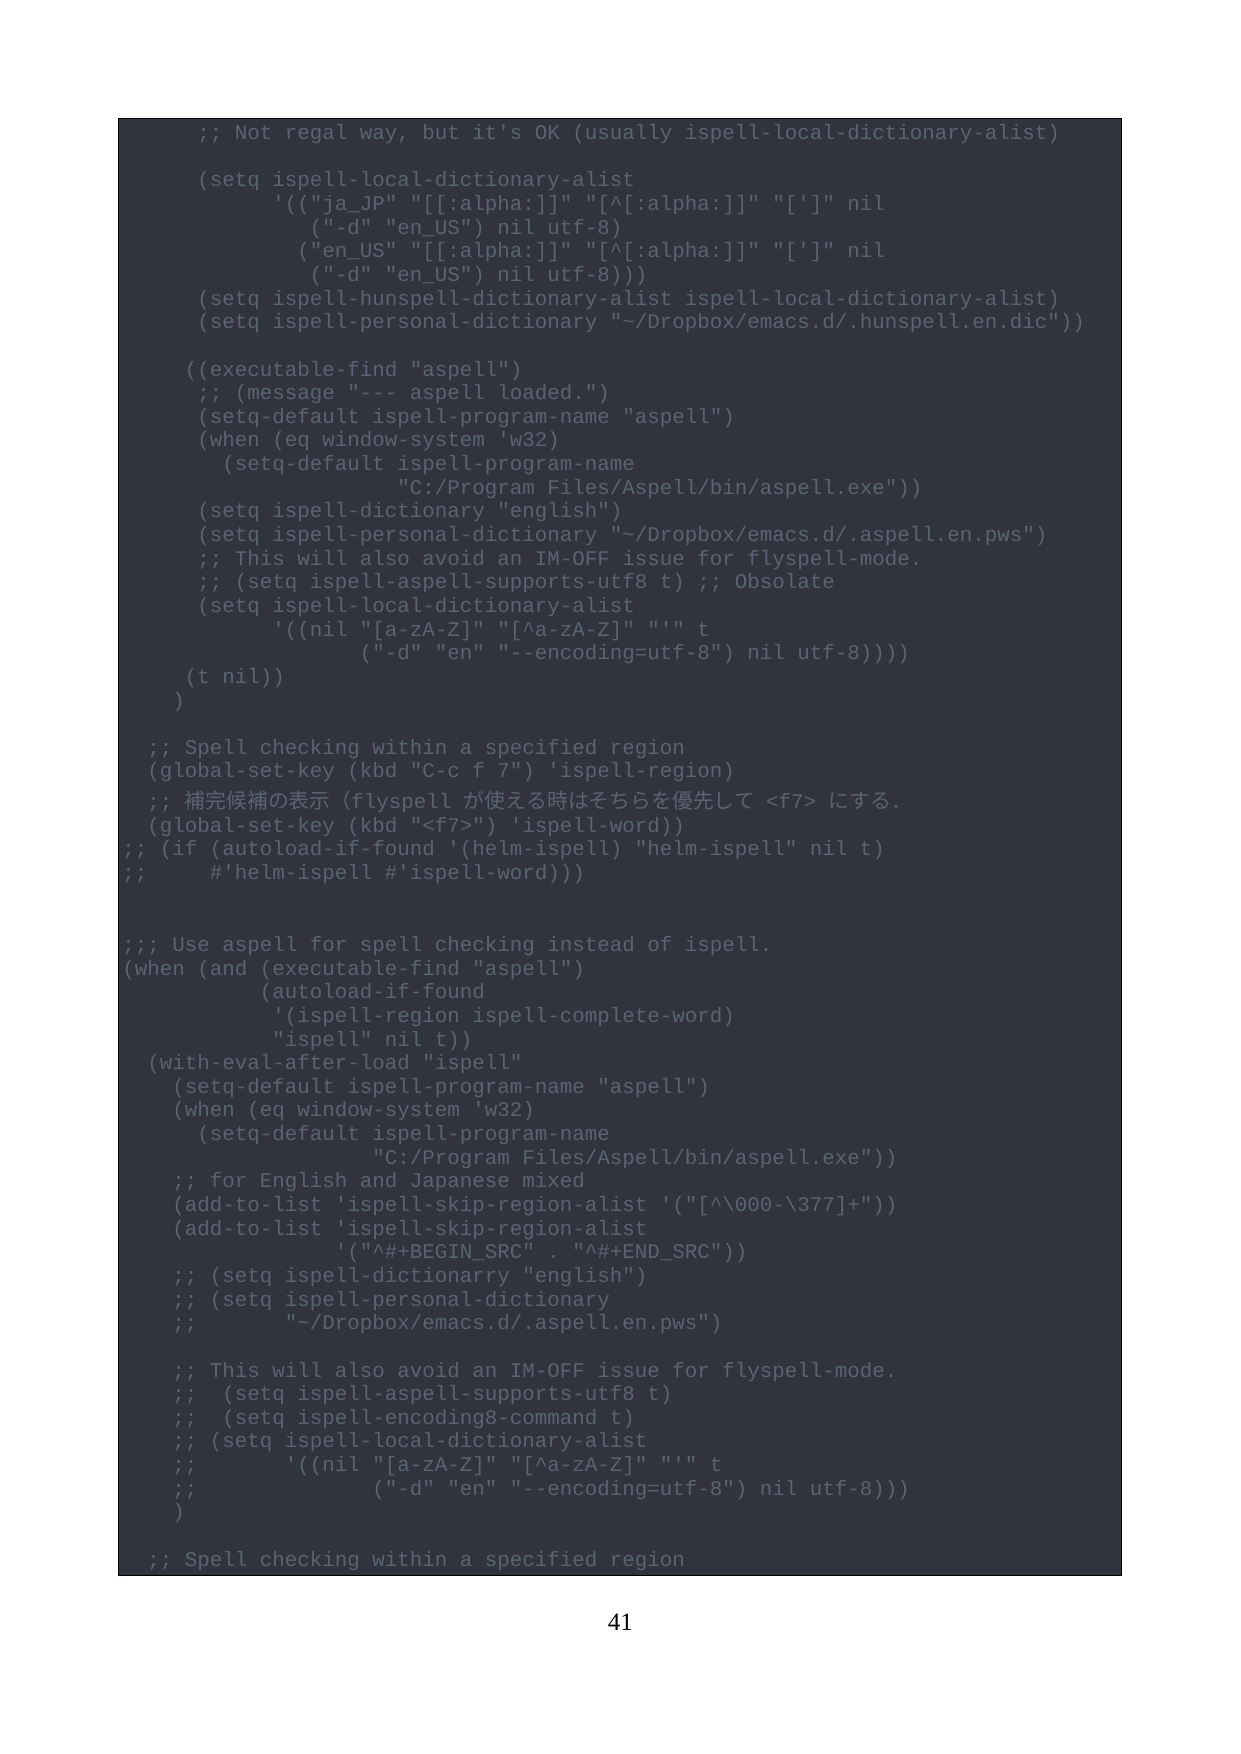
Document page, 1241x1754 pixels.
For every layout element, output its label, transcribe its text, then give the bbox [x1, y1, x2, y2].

text (setq-default ispell-program-name "aspell") [119, 402, 1121, 426]
text ((executable-find "aspell") [119, 354, 1121, 378]
text "C:/Program Files/Aspell/bin/aspell.exe")) [119, 473, 1121, 496]
text ;; (setq ispell-personal-dictionary [119, 1285, 1121, 1308]
text ;; "~/Dropbox/emacs.d/.aspell.en.pws") [119, 1308, 1121, 1332]
text ("-d" "en_US") nil utf-8))) [119, 260, 1121, 284]
text '(("ja_JP" "[[:alpha:]]" "[^[:alpha:]]" "[']" nil [119, 189, 1121, 213]
text (when (eq window-system 'w32) [119, 426, 1121, 449]
text (with-eval-after-load "ispell" [119, 1048, 1121, 1072]
text ) [119, 686, 1121, 709]
text ;; (setq ispell-local-dictionary-alist [119, 1427, 1121, 1450]
text (global-set-key (kbd "<f7>") 'ispell-word)) [119, 811, 1121, 834]
text ;;; Use aspell for spell checking instead of ispell. [119, 930, 1121, 954]
text ;; ("-d" "en" "--encoding=utf-8") nil utf-8))) [119, 1474, 1121, 1497]
text "C:/Program Files/Aspell/bin/aspell.exe")) [119, 1143, 1121, 1166]
text ("en_US" "[[:alpha:]]" "[^[:alpha:]]" "[']" nil [119, 236, 1121, 260]
text (add-to-list 'ispell-skip-region-alist [119, 1214, 1121, 1237]
text (setq ispell-local-dictionary-alist [119, 591, 1121, 615]
text (autoload-if-found [119, 977, 1121, 1001]
text ) [119, 1497, 1121, 1521]
text (t nil)) [119, 662, 1121, 686]
text ;; This will also avoid an IM-OFF issue for flyspell-mode. [119, 1356, 1121, 1379]
text '(ispell-region ispell-complete-word) [119, 1001, 1121, 1024]
text (setq ispell-dictionary "english") [119, 496, 1121, 520]
text ;; (setq ispell-encoding8-command t) [119, 1403, 1121, 1427]
text (when (and (executable-find "aspell") [119, 954, 1121, 977]
text (setq ispell-hunspell-dictionary-alist ispell-local-dictionary-alist) [119, 284, 1121, 307]
text '("^#+BEGIN_SRC" . "^#+END_SRC")) [119, 1237, 1121, 1261]
text (setq ispell-local-dictionary-alist [119, 165, 1121, 189]
text ("-d" "en" "--encoding=utf-8") nil utf-8)))) [119, 638, 1121, 662]
text ;; '((nil "[a-zA-Z]" "[^a-zA-Z]" "'" t [119, 1450, 1121, 1474]
text (global-set-key (kbd "C-c f 7") 'ispell-region) [119, 757, 1121, 780]
text (add-to-list 'ispell-skip-region-alist '("[^\000-\377]+")) [119, 1190, 1121, 1214]
text ;; (setq ispell-aspell-supports-utf8 t) [119, 1379, 1121, 1403]
text ;; (setq ispell-dictionarry "english") [119, 1261, 1121, 1285]
text (setq-default ispell-program-name "aspell") [119, 1072, 1121, 1096]
text ;; (setq ispell-aspell-supports-utf8 t) ;; Obsolate [119, 567, 1121, 591]
text ;; 補完候補の表示（flyspell が使える時はそちらを優先して <f7> にする． [119, 780, 1121, 811]
text ;; Spell checking within a specified region [119, 733, 1121, 757]
text ;; Not regal way, but it's OK (usually ispell-local-dictionary-alist) [119, 119, 1121, 142]
text ;; for English and Japanese mixed [119, 1166, 1121, 1190]
text "ispell" nil t)) [119, 1024, 1121, 1048]
text ;; (if (autoload-if-found '(helm-ispell) "helm-ispell" nil t) [119, 834, 1121, 858]
text ;; #'helm-ispell #'ispell-word))) [119, 858, 1121, 886]
text (setq-default ispell-program-name [119, 449, 1121, 473]
text '((nil "[a-zA-Z]" "[^a-zA-Z]" "'" t [119, 615, 1121, 638]
text ("-d" "en_US") nil utf-8) [119, 213, 1121, 236]
text ;; This will also avoid an IM-OFF issue for flyspell-mode. [119, 544, 1121, 567]
text ;; (message "--- aspell loaded.") [119, 378, 1121, 402]
text (when (eq window-system 'w32) [119, 1096, 1121, 1119]
text (setq ispell-personal-dictionary "~/Dropbox/emacs.d/.aspell.en.pws") [119, 520, 1121, 544]
text ;; Spell checking within a specified region [119, 1545, 1121, 1575]
text (setq ispell-personal-dictionary "~/Dropbox/emacs.d/.hunspell.en.dic")) [119, 307, 1121, 331]
text (setq-default ispell-program-name [119, 1119, 1121, 1143]
